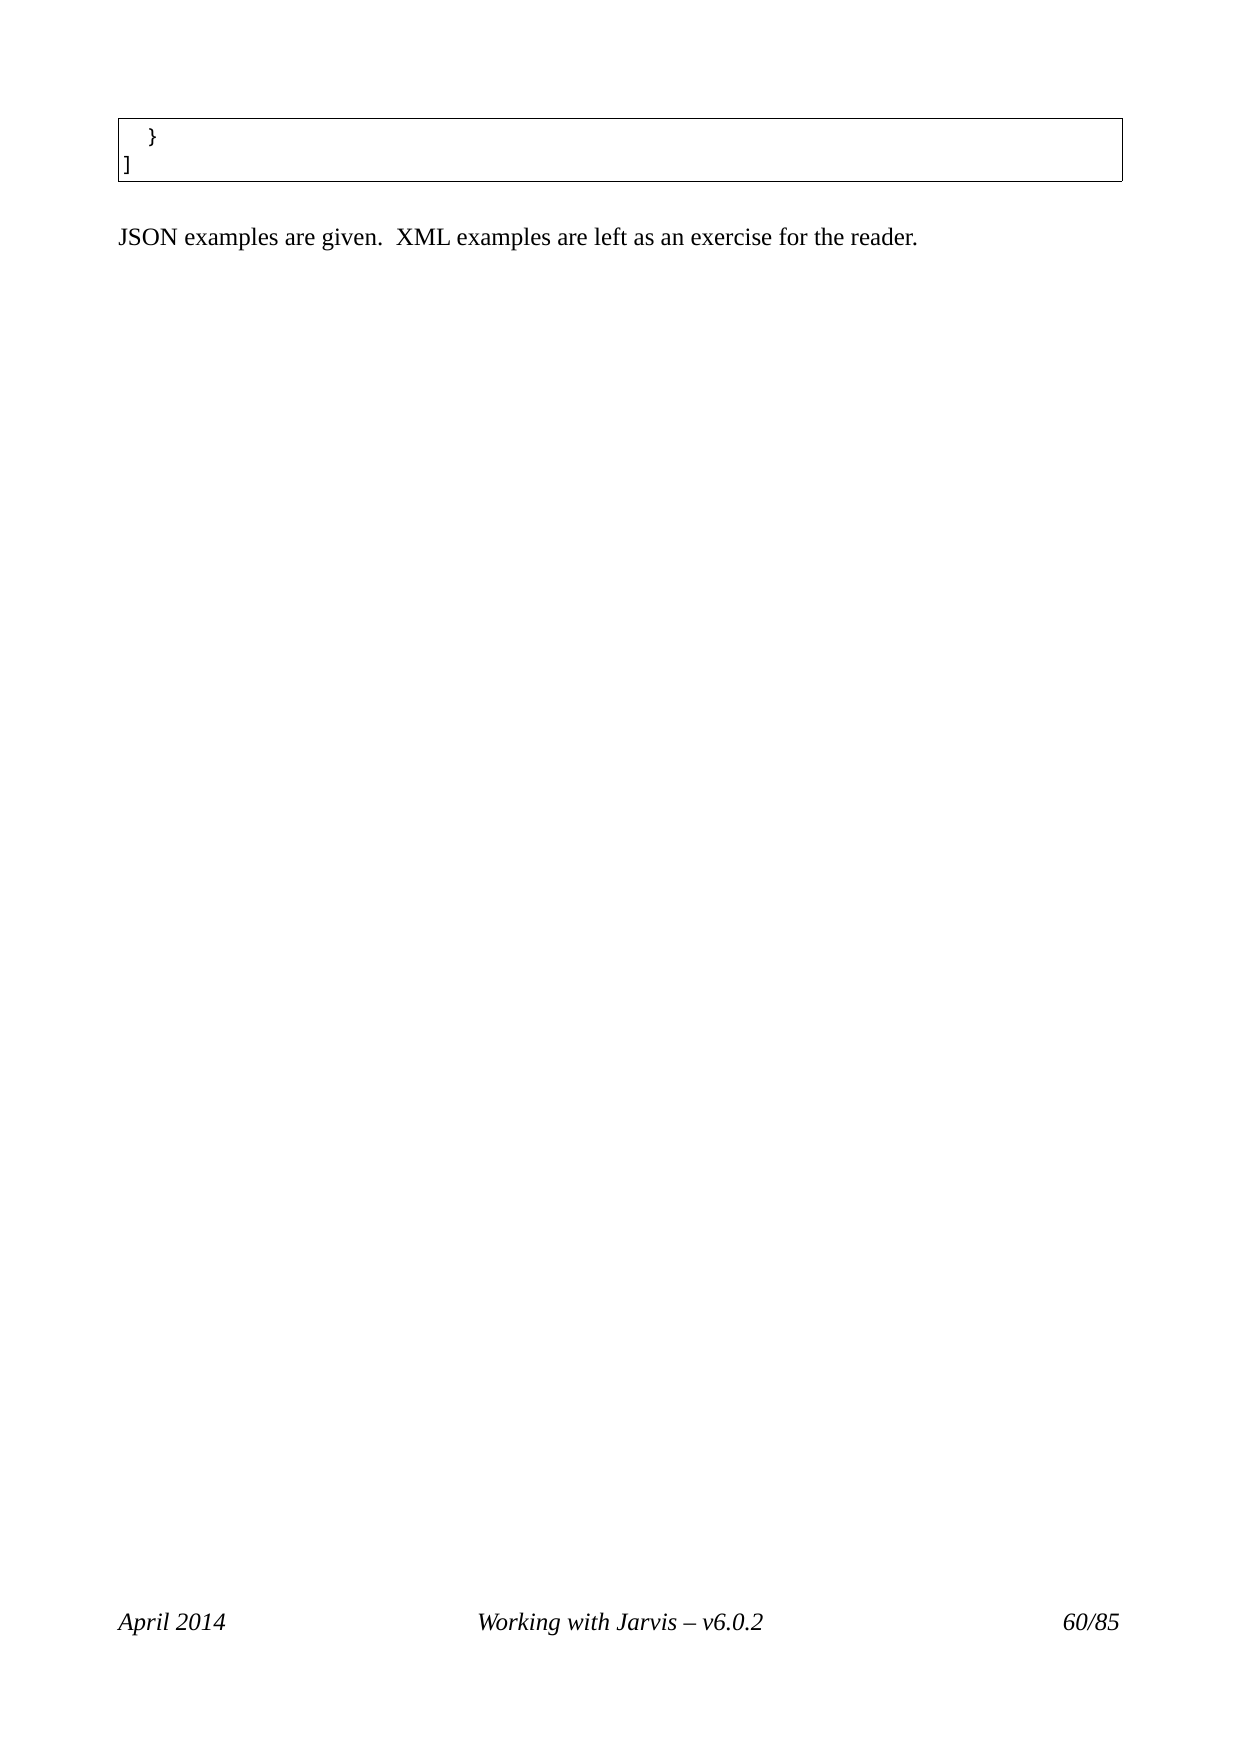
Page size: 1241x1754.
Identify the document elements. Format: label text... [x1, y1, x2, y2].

text ] [119, 147, 1122, 181]
text } [119, 119, 1122, 147]
text JSON examples are given. XML examples are left as an exercise for the reader. [118, 222, 1122, 251]
